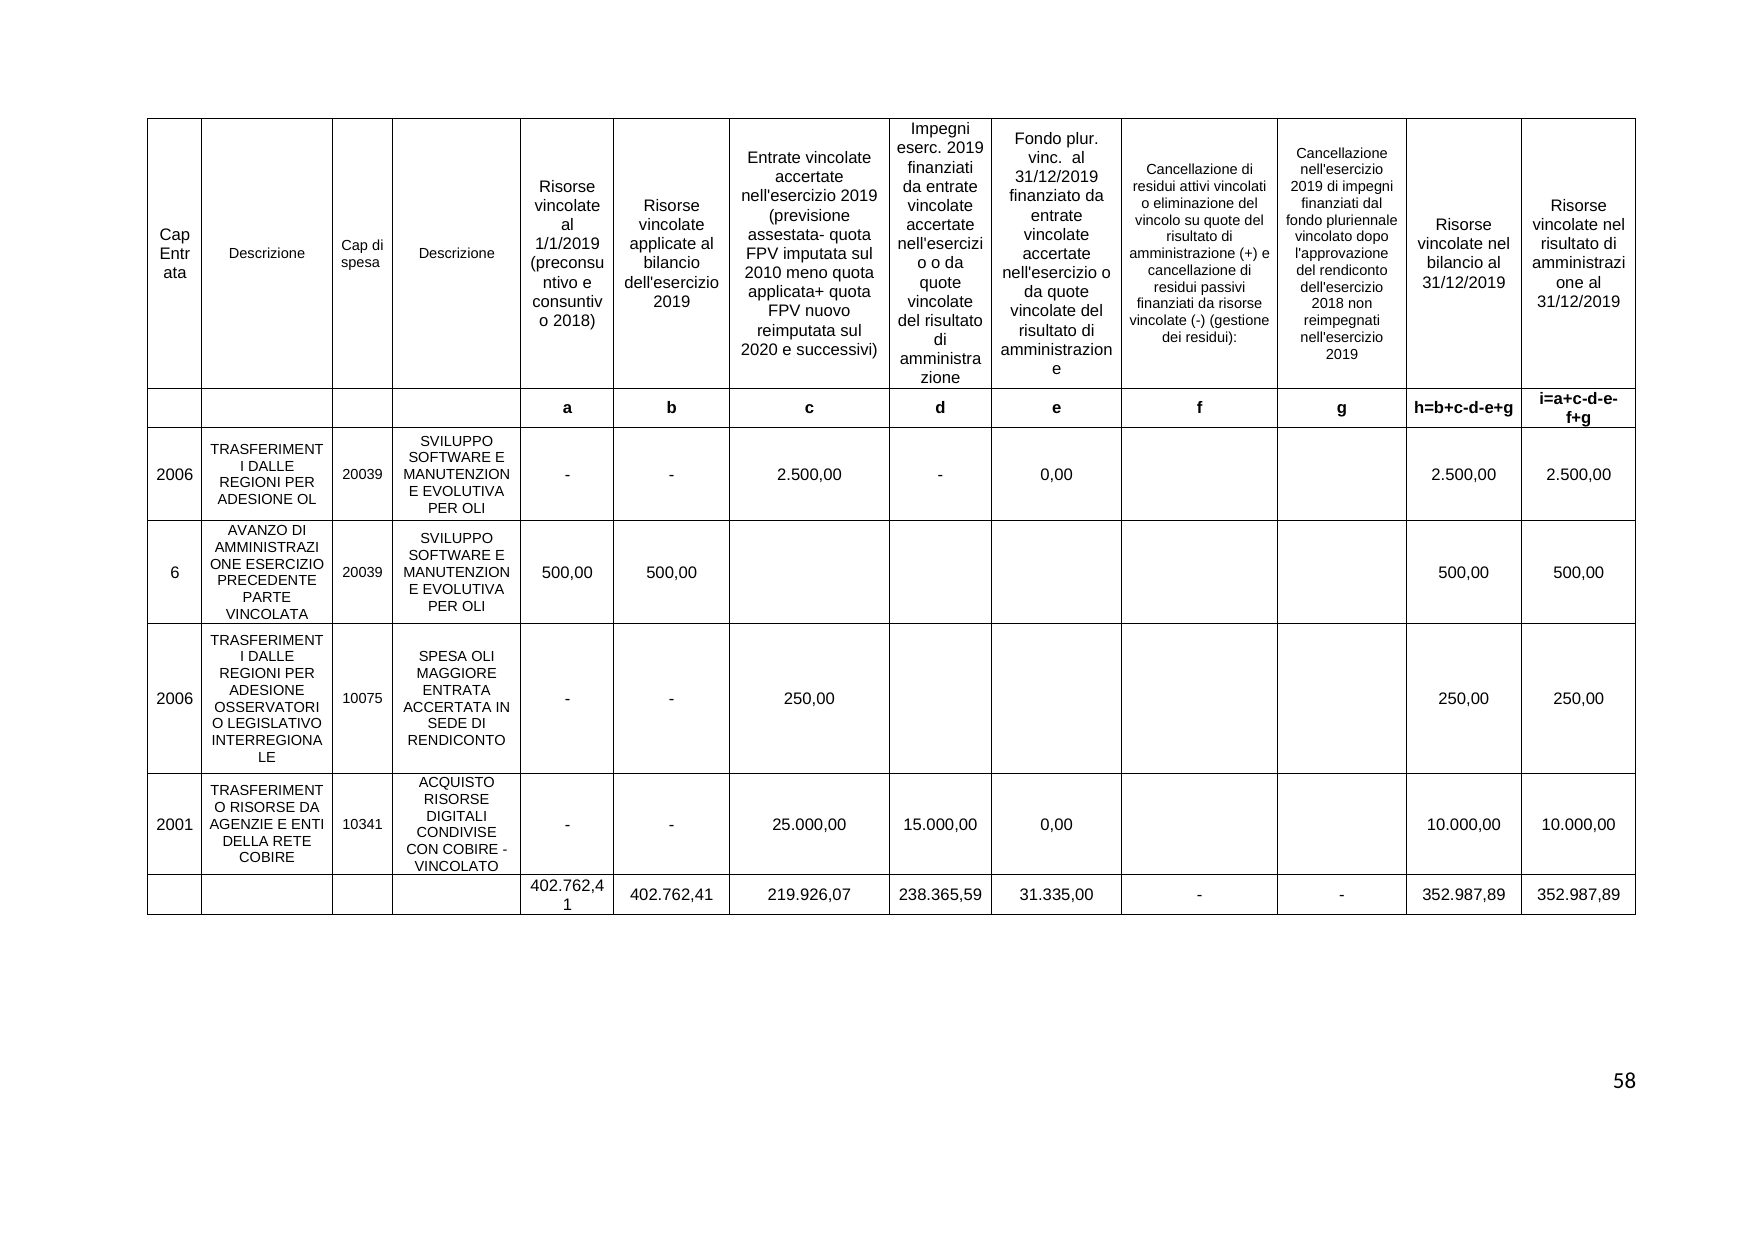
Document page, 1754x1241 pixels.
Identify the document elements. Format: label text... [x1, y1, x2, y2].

table_cell b [614, 389, 729, 427]
table_header Cap di spesa [333, 119, 392, 387]
table_cell 25.000,00 [730, 774, 889, 874]
table_cell [1122, 624, 1277, 773]
table_cell [1278, 774, 1406, 874]
table_cell g [1278, 389, 1406, 427]
table_cell [148, 875, 201, 914]
table_cell 500,00 [1522, 521, 1635, 623]
table_cell [992, 521, 1121, 623]
table_header Risorse vincolate nel risultato di amministrazione al 31/12/2019 [1522, 119, 1635, 387]
table_cell 0,00 [992, 774, 1121, 874]
table_cell 2001 [148, 774, 201, 874]
table_cell 31.335,00 [992, 875, 1121, 914]
table_cell - [614, 624, 729, 773]
table_cell - [614, 428, 729, 520]
table_cell TRASFERIMENTO RISORSE DA AGENZIE E ENTI DELLA RETE COBIRE [202, 774, 332, 874]
table_header Cap Entrata [148, 119, 201, 387]
table_cell TRASFERIMENTI DALLE REGIONI PER ADESIONE OL [202, 428, 332, 520]
table_cell h=b+c-d-e+g [1407, 389, 1521, 427]
table_cell c [730, 389, 889, 427]
table_cell - [890, 428, 991, 520]
table_cell 238.365,59 [890, 875, 991, 914]
table_cell 10.000,00 [1522, 774, 1635, 874]
table_cell [730, 521, 889, 623]
table_cell 20039 [333, 521, 392, 623]
table_cell 2.500,00 [1407, 428, 1521, 520]
table_cell 402.762,41 [614, 875, 729, 914]
table_cell [148, 389, 201, 427]
table_cell 20039 [333, 428, 392, 520]
table_cell - [614, 774, 729, 874]
table_cell 500,00 [614, 521, 729, 623]
table_cell - [1278, 875, 1406, 914]
table_header Risorse vincolate nel bilancio al 31/12/2019 [1407, 119, 1521, 387]
table_cell 2006 [148, 624, 201, 773]
table_cell f [1122, 389, 1277, 427]
table_header Cancellazione di residui attivi vincolati o eliminazione del vincolo su quote del risultato di amministrazione (+) e cancellazione di residui passivi finanziati da risorse vincolate (-) (gestione dei residui): [1122, 119, 1277, 387]
table_cell 500,00 [1407, 521, 1521, 623]
table_cell 402.762,41 [521, 875, 613, 914]
table_cell AVANZO DI AMMINISTRAZIONE ESERCIZIO PRECEDENTE PARTE VINCOLATA [202, 521, 332, 623]
table_cell 500,00 [521, 521, 613, 623]
table_cell SPESA OLI MAGGIORE ENTRATA ACCERTATA IN SEDE DI RENDICONTO [393, 624, 520, 773]
table_cell [1278, 624, 1406, 773]
table_cell 6 [148, 521, 201, 623]
table_cell 10.000,00 [1407, 774, 1521, 874]
table_header Descrizione [202, 119, 332, 387]
table_cell [202, 389, 332, 427]
table_cell 2006 [148, 428, 201, 520]
table_cell [333, 875, 392, 914]
table_cell i=a+c-d-e-f+g [1522, 389, 1635, 427]
table_cell - [521, 774, 613, 874]
table_cell 352.987,89 [1407, 875, 1521, 914]
table_cell [1122, 774, 1277, 874]
table_header Entrate vincolate accertate nell'esercizio 2019 (previsione assestata- quota FPV imputata sul 2010 meno quota applicata+ quota FPV nuovo reimputata sul 2020 e successivi) [730, 119, 889, 387]
table_cell [393, 875, 520, 914]
table_cell - [1122, 875, 1277, 914]
table_cell [1278, 428, 1406, 520]
table_cell [890, 624, 991, 773]
table_cell SVILUPPO SOFTWARE E MANUTENZIONE EVOLUTIVA PER OLI [393, 521, 520, 623]
table_cell [393, 389, 520, 427]
table_cell [1122, 521, 1277, 623]
table_cell [202, 875, 332, 914]
table_cell 250,00 [730, 624, 889, 773]
table_cell 0,00 [992, 428, 1121, 520]
table_cell [333, 389, 392, 427]
table_cell - [521, 428, 613, 520]
table_header Descrizione [393, 119, 520, 387]
table_cell [1278, 521, 1406, 623]
table_cell [1122, 428, 1277, 520]
table_cell 250,00 [1407, 624, 1521, 773]
table_header Risorse vincolate al 1/1/2019 (preconsuntivo e consuntivo 2018) [521, 119, 613, 387]
table_cell d [890, 389, 991, 427]
table_cell 15.000,00 [890, 774, 991, 874]
table_cell 10075 [333, 624, 392, 773]
table_cell [890, 521, 991, 623]
table_cell e [992, 389, 1121, 427]
table_cell 219.926,07 [730, 875, 889, 914]
table_cell 10341 [333, 774, 392, 874]
table_header Risorse vincolate applicate al bilancio dell'esercizio 2019 [614, 119, 729, 387]
table_cell 2.500,00 [730, 428, 889, 520]
table_header Cancellazione nell'esercizio 2019 di impegni finanziati dal fondo pluriennale vincolato dopo l'approvazione del rendiconto dell'esercizio 2018 non reimpegnati nell'esercizio 2019 [1278, 119, 1406, 387]
table_cell TRASFERIMENTI DALLE REGIONI PER ADESIONE OSSERVATORIO LEGISLATIVO INTERREGIONALE [202, 624, 332, 773]
table_cell ACQUISTO RISORSE DIGITALI CONDIVISE CON COBIRE - VINCOLATO [393, 774, 520, 874]
table_cell [992, 624, 1121, 773]
table_header Impegni eserc. 2019 finanziati da entrate vincolate accertate nell'esercizio o da quote vincolate del risultato di amministrazione [890, 119, 991, 387]
table_header Fondo plur. vinc. al 31/12/2019 finanziato da entrate vincolate accertate nell'esercizio o da quote vincolate del risultato di amministrazione [992, 119, 1121, 387]
table_cell a [521, 389, 613, 427]
table_cell 250,00 [1522, 624, 1635, 773]
table_cell SVILUPPO SOFTWARE E MANUTENZIONE EVOLUTIVA PER OLI [393, 428, 520, 520]
table_cell 352.987,89 [1522, 875, 1635, 914]
table_cell 2.500,00 [1522, 428, 1635, 520]
table_cell - [521, 624, 613, 773]
